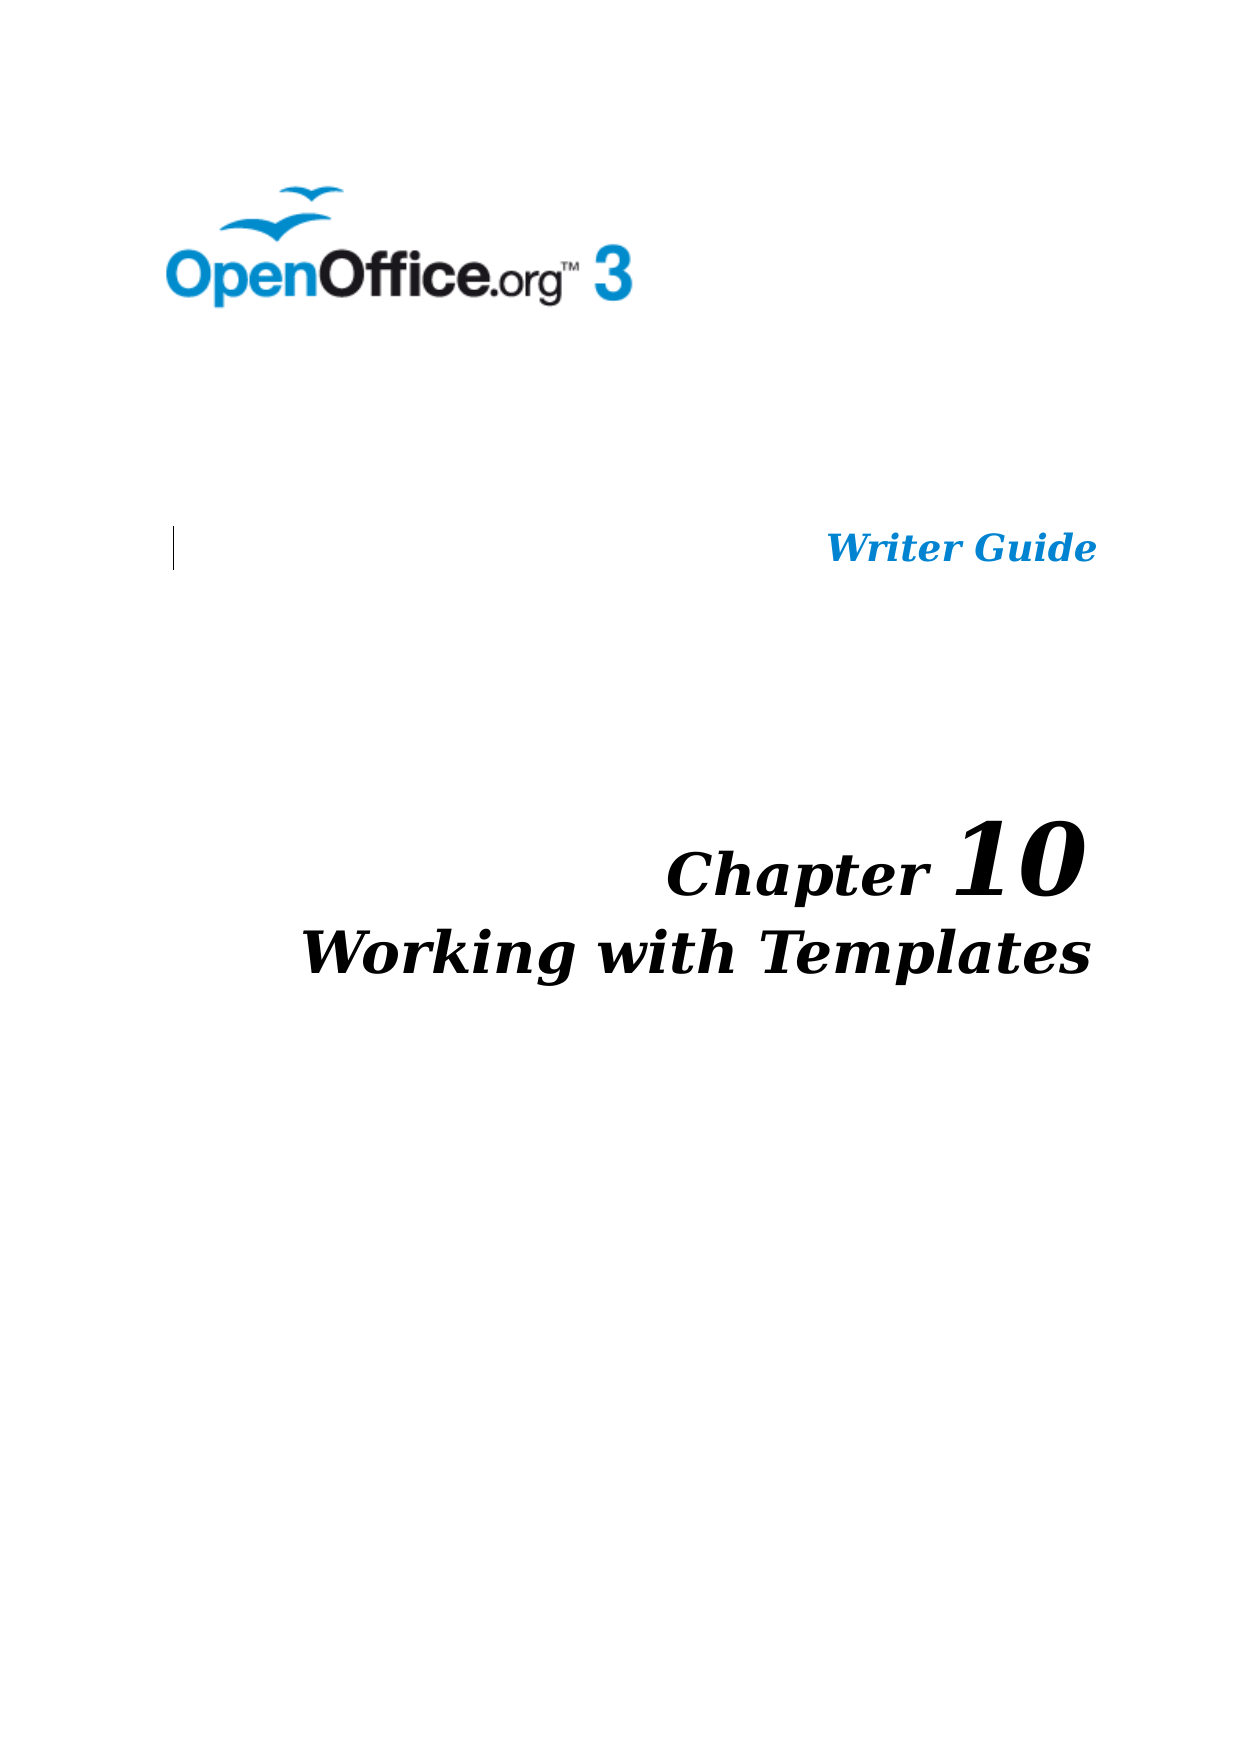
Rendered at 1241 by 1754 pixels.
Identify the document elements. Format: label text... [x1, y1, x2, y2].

picture [140, 158, 655, 334]
subtitle Chapter 10 Working with Templates [188, 801, 1098, 987]
text Writer Guide [188, 526, 1098, 570]
